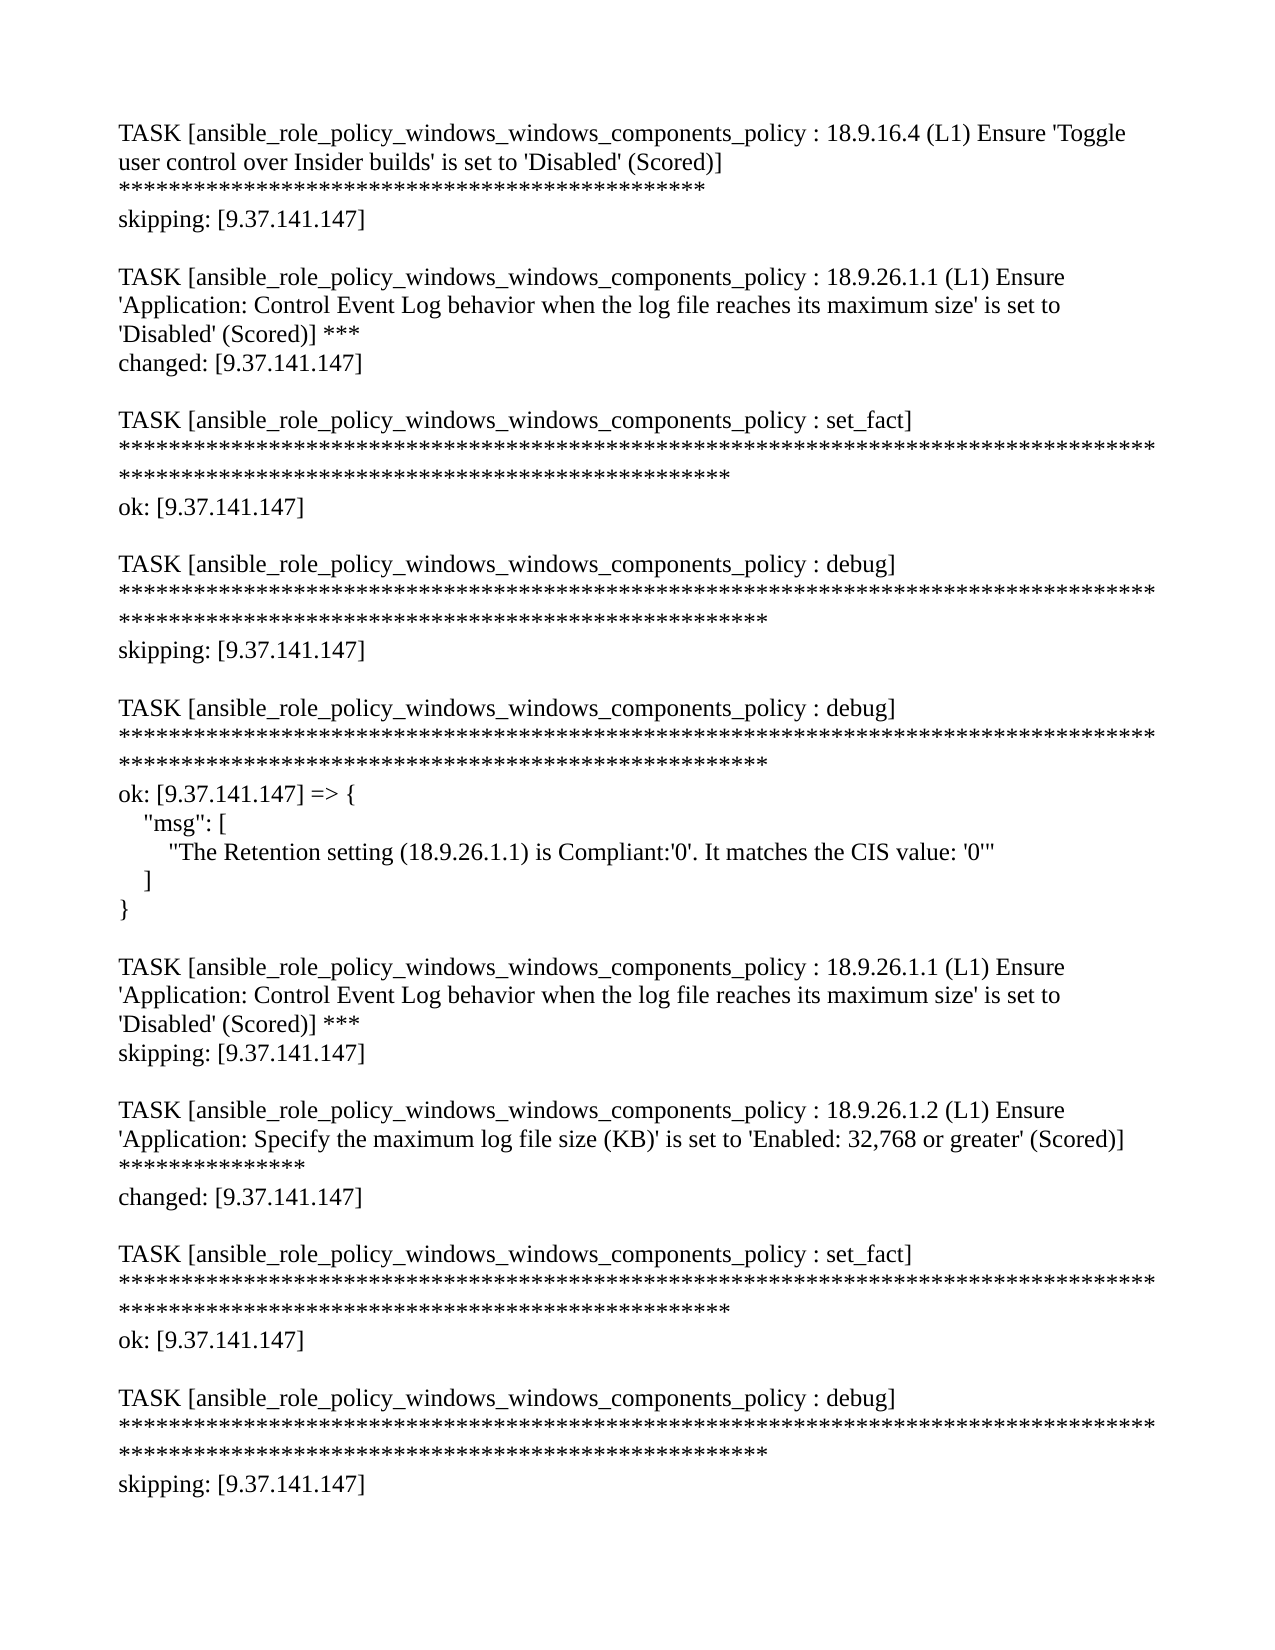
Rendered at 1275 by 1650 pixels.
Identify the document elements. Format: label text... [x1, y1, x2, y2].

text TASK [ansible_role_policy_windows_windows_components_policy : 18.9.16.4 (L1) Ensure 'Toggle user control over Insider builds' is set to 'Disabled' (Scored)] *********************************************** [118, 118, 1157, 204]
text ok: [9.37.141.147] => { [118, 779, 1157, 808]
text ] [118, 866, 1157, 894]
text skipping: [9.37.141.147] [118, 204, 1157, 233]
text skipping: [9.37.141.147] [118, 1038, 1157, 1067]
text TASK [ansible_role_policy_windows_windows_components_policy : debug] *************************************************************************************************************************************** [118, 1383, 1157, 1469]
text changed: [9.37.141.147] [118, 348, 1157, 377]
text "The Retention setting (18.9.26.1.1) is Compliant:'0'. It matches the CIS value: '0'" [118, 837, 1157, 866]
text ok: [9.37.141.147] [118, 1326, 1157, 1354]
text changed: [9.37.141.147] [118, 1182, 1157, 1211]
text TASK [ansible_role_policy_windows_windows_components_policy : set_fact] ************************************************************************************************************************************ [118, 1239, 1157, 1326]
text ok: [9.37.141.147] [118, 492, 1157, 521]
text TASK [ansible_role_policy_windows_windows_components_policy : debug] *************************************************************************************************************************************** [118, 693, 1157, 779]
text "msg": [ [118, 808, 1157, 837]
text TASK [ansible_role_policy_windows_windows_components_policy : 18.9.26.1.1 (L1) Ensure 'Application: Control Event Log behavior when the log file reaches its maximum size' is set to 'Disabled' (Scored)] *** [118, 952, 1157, 1038]
text TASK [ansible_role_policy_windows_windows_components_policy : 18.9.26.1.1 (L1) Ensure 'Application: Control Event Log behavior when the log file reaches its maximum size' is set to 'Disabled' (Scored)] *** [118, 262, 1157, 348]
text TASK [ansible_role_policy_windows_windows_components_policy : set_fact] ************************************************************************************************************************************ [118, 406, 1157, 492]
text TASK [ansible_role_policy_windows_windows_components_policy : 18.9.26.1.2 (L1) Ensure 'Application: Specify the maximum log file size (KB)' is set to 'Enabled: 32,768 or greater' (Scored)] *************** [118, 1096, 1157, 1182]
text TASK [ansible_role_policy_windows_windows_components_policy : debug] *************************************************************************************************************************************** [118, 549, 1157, 636]
text } [118, 894, 1157, 923]
text skipping: [9.37.141.147] [118, 636, 1157, 664]
text skipping: [9.37.141.147] [118, 1469, 1157, 1498]
